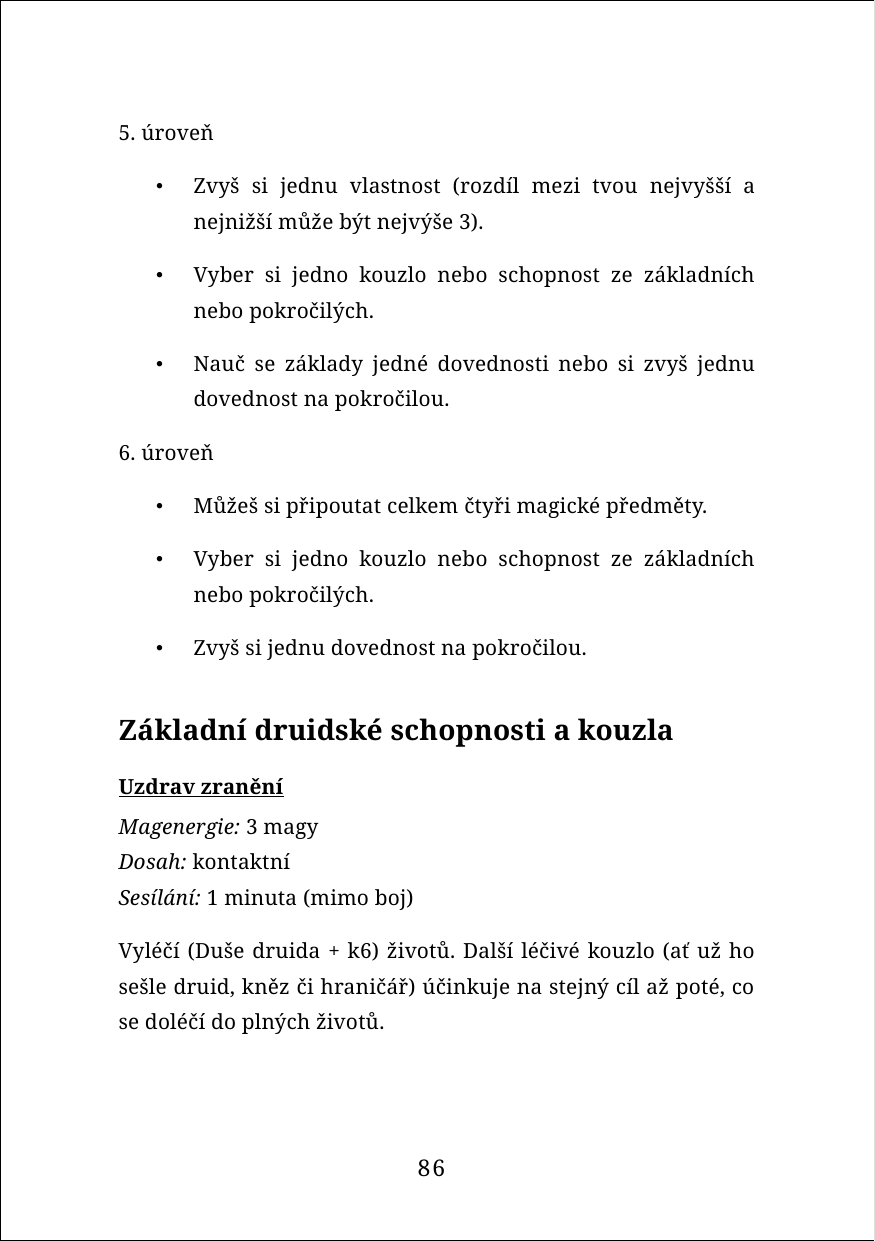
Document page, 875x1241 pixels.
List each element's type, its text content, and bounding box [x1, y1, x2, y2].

subtitle Základní druidské schopnosti a kouzla [118, 710, 756, 748]
list Můžeš si připoutat celkem čtyři magické předměty. [156, 491, 756, 519]
text Magenergie: 3 magy Dosah: kontaktní Sesílání: 1 minuta (mimo boj) [118, 812, 756, 911]
text 6. úroveň [118, 438, 756, 466]
text Vyléčí (Duše druida + k6) životů. Další léčivé kouzlo (ať už ho sešle druid, kněz či hraničář) účinkuje na stejný cíl až poté, co se doléčí do plných životů. [118, 936, 756, 1036]
subtitle Uzdrav zranění [118, 772, 756, 800]
list Zvyš si jednu vlastnost (rozdíl mezi tvou nejvyšší a nejnižší může být nejvýše 3). [156, 171, 756, 235]
list Vyber si jedno kouzlo nebo schopnost ze základních nebo pokročilých. [156, 544, 756, 608]
list Vyber si jedno kouzlo nebo schopnost ze základních nebo pokročilých. [156, 260, 756, 324]
text 5. úroveň [118, 118, 756, 147]
list Nauč se základy jedné dovednosti nebo si zvyš jednu dovednost na pokročilou. [156, 349, 756, 413]
list Zvyš si jednu dovednost na pokročilou. [156, 633, 756, 661]
